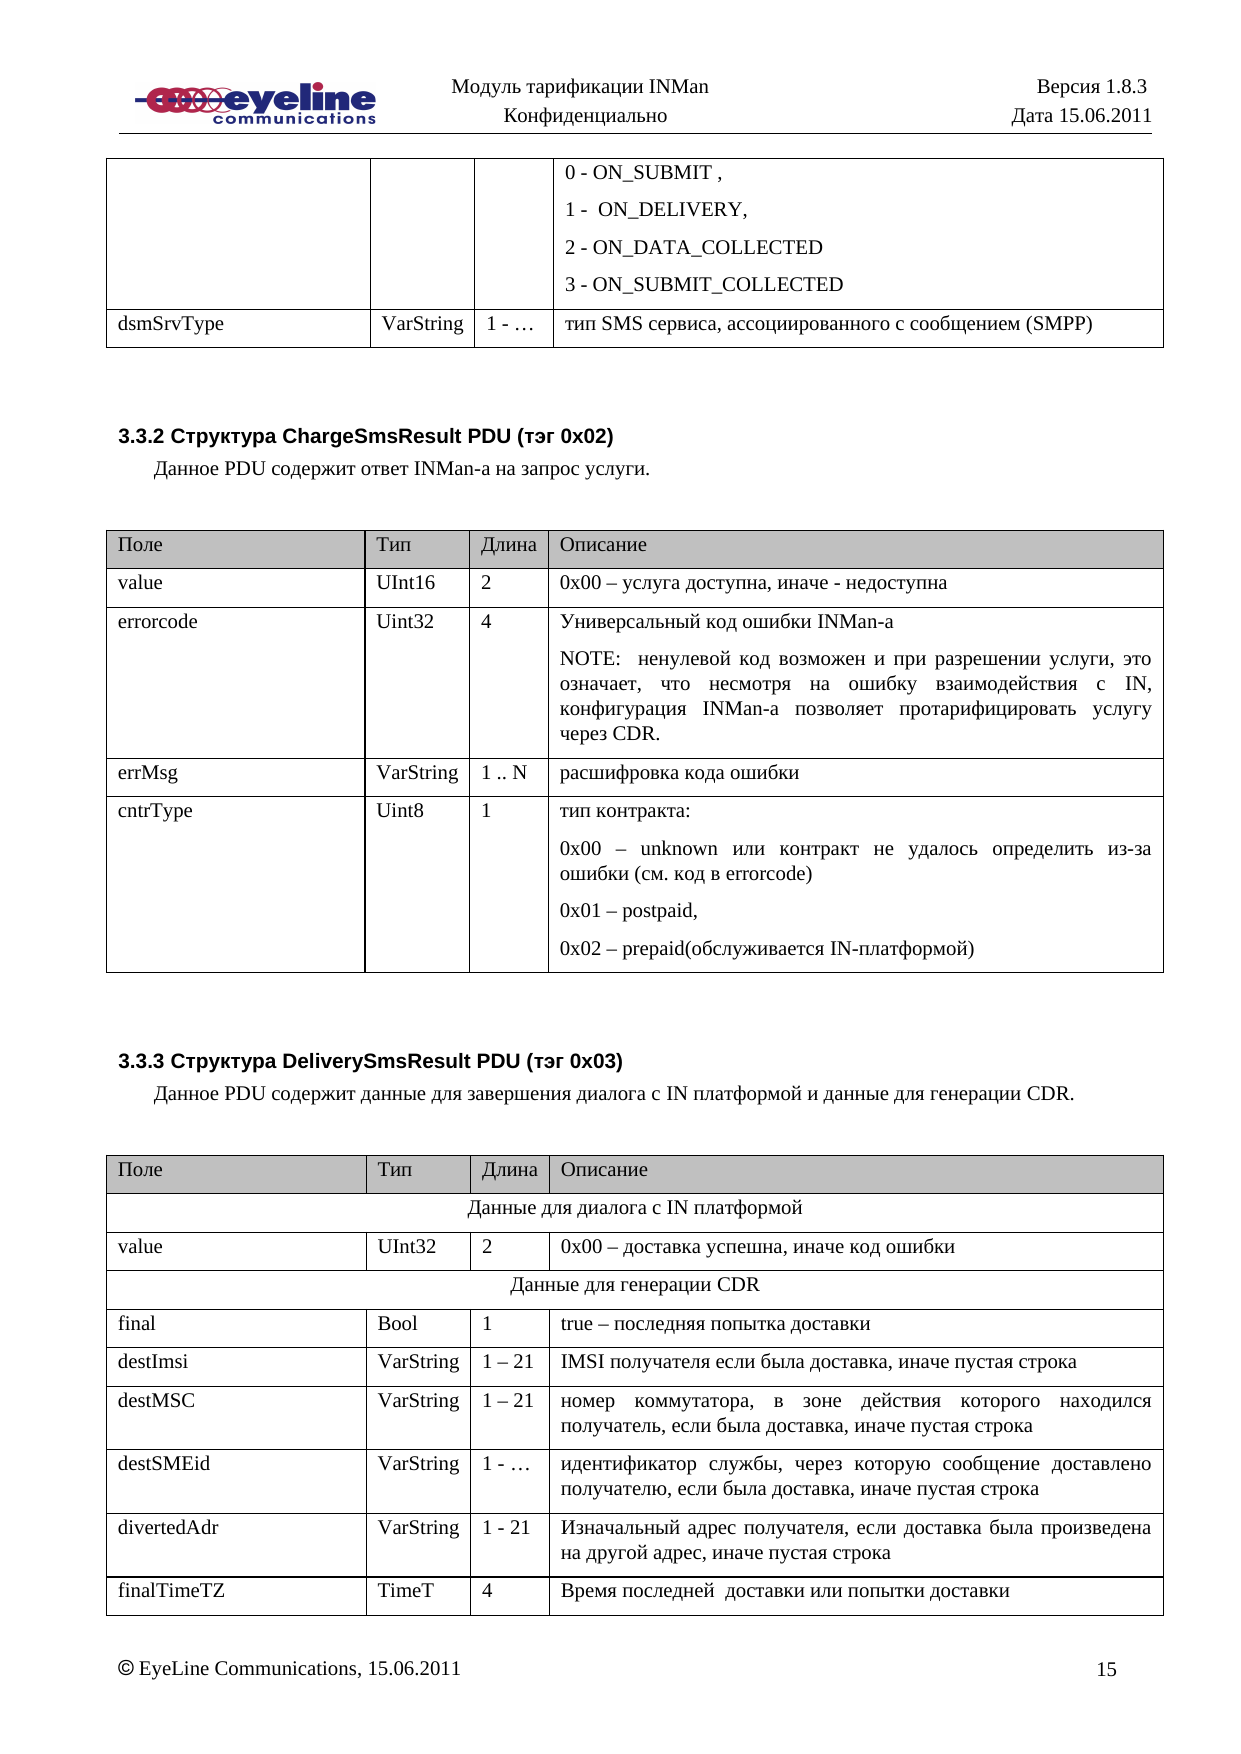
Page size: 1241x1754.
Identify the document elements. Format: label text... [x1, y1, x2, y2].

table_cell final [107, 1310, 366, 1347]
table_cell Универсальный код ошибки INMan-a NOTE: ненулевой код возможен и при разрешении услуги, это означает, что несмотря на ошибку взаимодействия с IN, конфигурация INMan-а позволяет протарифицировать услугу через CDR. [549, 608, 1163, 758]
table_cell Данные для генерации CDR [107, 1271, 1163, 1309]
table_cell IMSI получателя если была доставка, иначе пустая строка [550, 1348, 1163, 1386]
table_cell destImsi [107, 1348, 366, 1386]
table_cell 1 .. N [470, 759, 548, 796]
table_cell true – последняя попытка доставки [550, 1310, 1163, 1347]
table_cell dsmSrvType [107, 310, 370, 347]
table_cell value [107, 1233, 366, 1270]
table_cell идентификатор службы, через которую сообщение доставлено получателю, если была доставка, иначе пустая строка [550, 1450, 1163, 1513]
table_cell 0 - ON_SUBMIT , 1 - ON_DELIVERY, 2 - ON_DATA_COLLECTED 3 - ON_SUBMIT_COLLECTED [554, 159, 1163, 309]
table_cell 1 [471, 1310, 549, 1347]
text Данное PDU содержит ответ INMan-a на запрос услуги. [118, 454, 1151, 479]
table_cell value [107, 569, 364, 607]
table_cell cntrType [107, 797, 364, 972]
table_cell [475, 159, 553, 309]
table_cell VarString [367, 1450, 470, 1513]
table_cell Изначальный адрес получателя, если доставка была произведена на другой адрес, иначе пустая строка [550, 1514, 1163, 1576]
table_cell errorcode [107, 608, 364, 758]
table_cell VarString [371, 310, 474, 347]
table_header Длина [470, 531, 548, 568]
table_cell VarString [367, 1514, 470, 1576]
table_cell 1 - 21 [471, 1514, 549, 1576]
table_header Тип [366, 531, 469, 568]
table_cell 1 – 21 [471, 1387, 549, 1449]
table_cell 2 [470, 569, 548, 607]
table_cell 1 – 21 [471, 1348, 549, 1386]
table_cell VarString [367, 1387, 470, 1449]
table_cell UInt32 [367, 1233, 470, 1270]
table_cell Uint8 [366, 797, 469, 972]
table_cell divertedAdr [107, 1514, 366, 1576]
table_cell errMsg [107, 759, 364, 796]
table_cell 2 [471, 1233, 549, 1270]
picture [135, 82, 376, 124]
table_cell VarString [367, 1348, 470, 1386]
table_header Тип [367, 1156, 470, 1193]
table_cell finalTimeTZ [107, 1578, 366, 1615]
table_cell Bool [367, 1310, 470, 1347]
table_header Поле [107, 531, 364, 568]
subtitle Структура DeliverySmsResult PDU (тэг 0x03) [118, 1048, 1151, 1073]
table_cell 1 [470, 797, 548, 972]
table_cell номер коммутатора, в зоне действия которого находился получатель, если была доставка, иначе пустая строка [550, 1387, 1163, 1449]
table_cell тип контракта: 0x00 – unknown или контракт не удалось определить из-за ошибки (см. код в errorcode) 0x01 – postpaid, 0x02 – prepaid(обслуживается IN-платформой) [549, 797, 1163, 972]
table_cell destMSC [107, 1387, 366, 1449]
table_cell TimeT [367, 1578, 470, 1615]
text Данное PDU содержит данные для завершения диалога с IN платформой и данные для генерации CDR. [118, 1079, 1151, 1104]
table_cell 4 [470, 608, 548, 758]
table_header Описание [550, 1156, 1163, 1193]
table_cell Время последней доставки или попытки доставки [550, 1578, 1163, 1615]
table_cell расшифровка кода ошибки [549, 759, 1163, 796]
table_header Описание [549, 531, 1163, 568]
table_cell Uint32 [366, 608, 469, 758]
table_cell 4 [471, 1578, 549, 1615]
table_cell UInt16 [366, 569, 469, 607]
subtitle Структура ChargeSmsResult PDU (тэг 0x02) [118, 423, 1151, 448]
table_header Длина [471, 1156, 549, 1193]
table_cell [107, 159, 370, 309]
table_cell 0x00 – доставка успешна, иначе код ошибки [550, 1233, 1163, 1270]
table_cell [371, 159, 474, 309]
table_cell VarString [366, 759, 469, 796]
table_cell тип SMS сервиса, ассоциированного с сообщением (SMPP) [554, 310, 1163, 347]
table_cell destSMEid [107, 1450, 366, 1513]
table_cell 0x00 – услуга доступна, иначе - недоступна [549, 569, 1163, 607]
table_header Поле [107, 1156, 366, 1193]
table_cell 1 - … [475, 310, 553, 347]
table_cell 1 - … [471, 1450, 549, 1513]
table_cell Данные для диалога с IN платформой [107, 1194, 1163, 1232]
